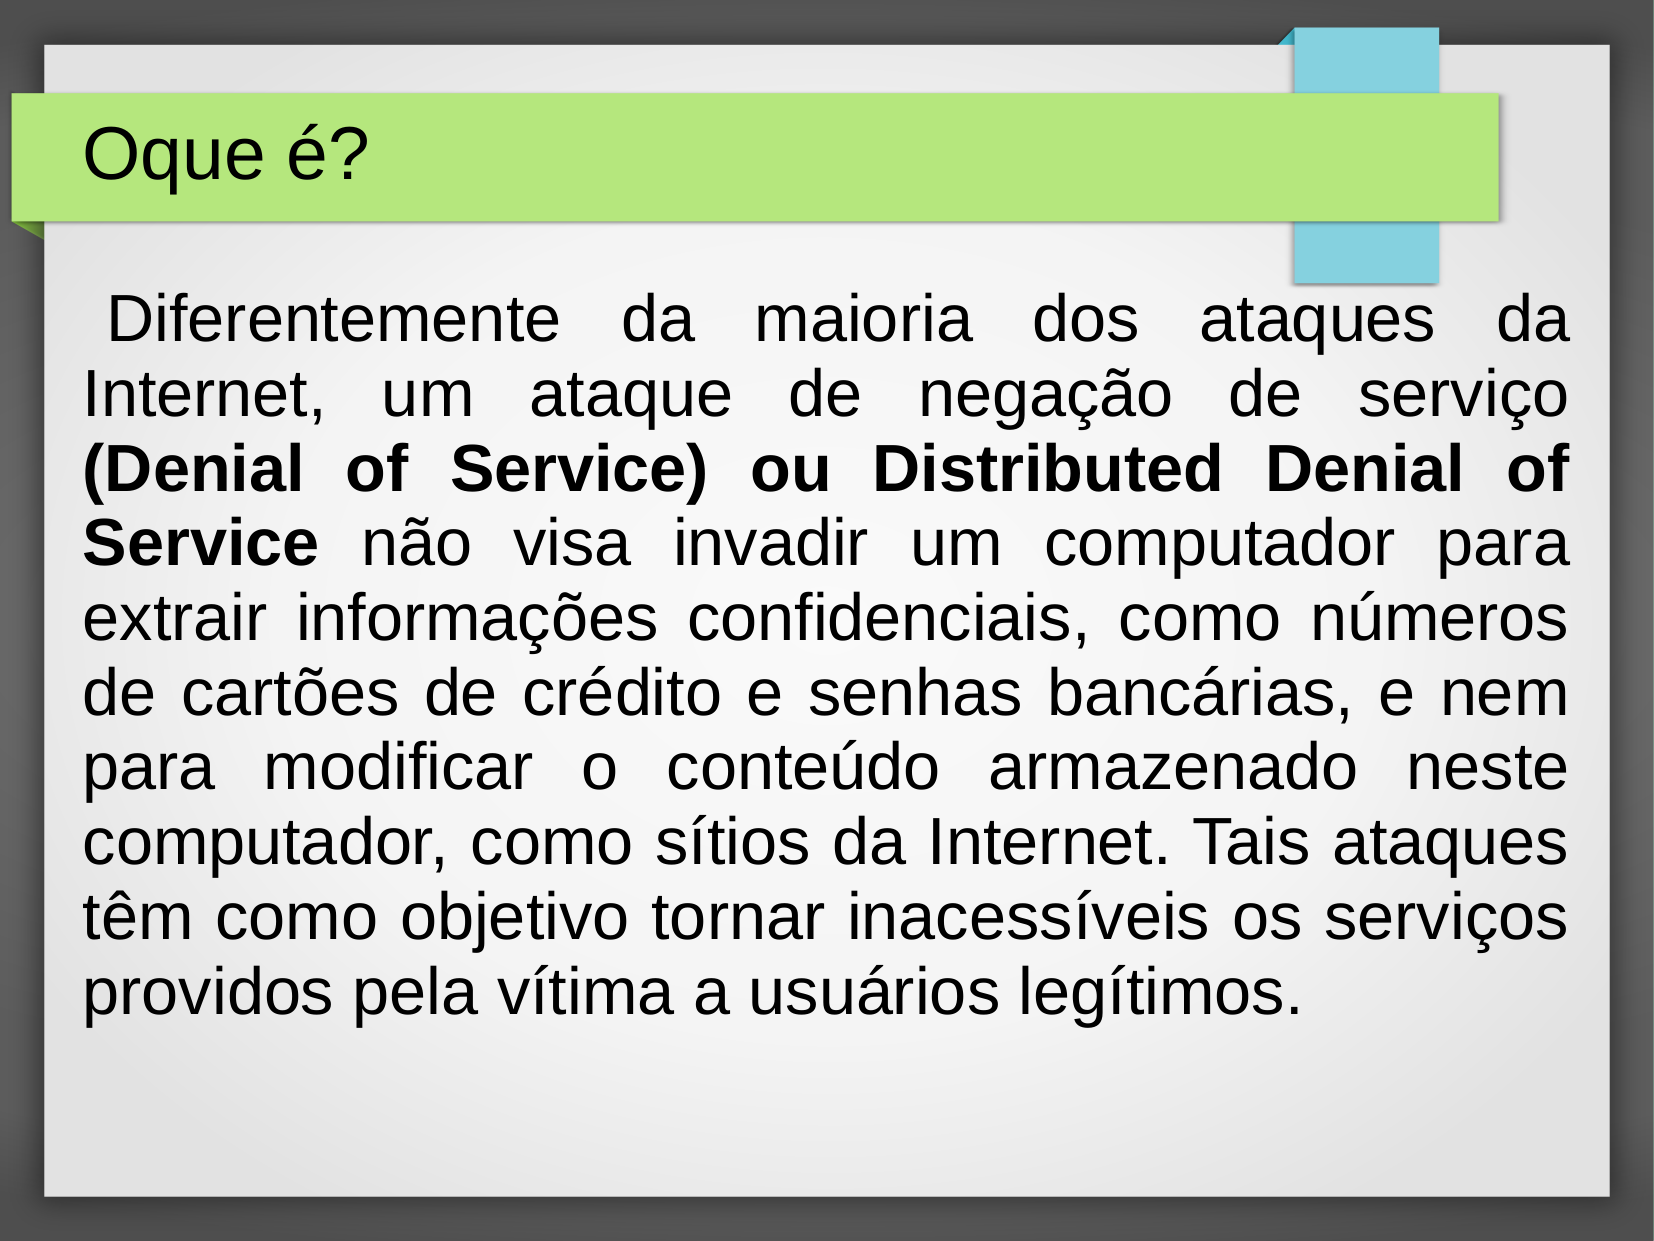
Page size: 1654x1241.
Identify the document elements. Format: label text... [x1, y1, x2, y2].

subtitle Diferentemente da maioria dos ataques da Internet, um ataque de negação de serviço (Denial of Service) ou Distributed Denial of Service não visa invadir um computador para extrair informações confidenciais, como números de cartões de crédito e senhas bancárias, e nem para modificar o conteúdo armazenado neste computador, como sítios da Internet. Tais ataques têm como objetivo tornar inacessíveis os serviços providos pela vítima a usuários legítimos. [82, 283, 1571, 1027]
picture [0, 0, 1654, 1241]
title Oque é? [82, 94, 1264, 213]
